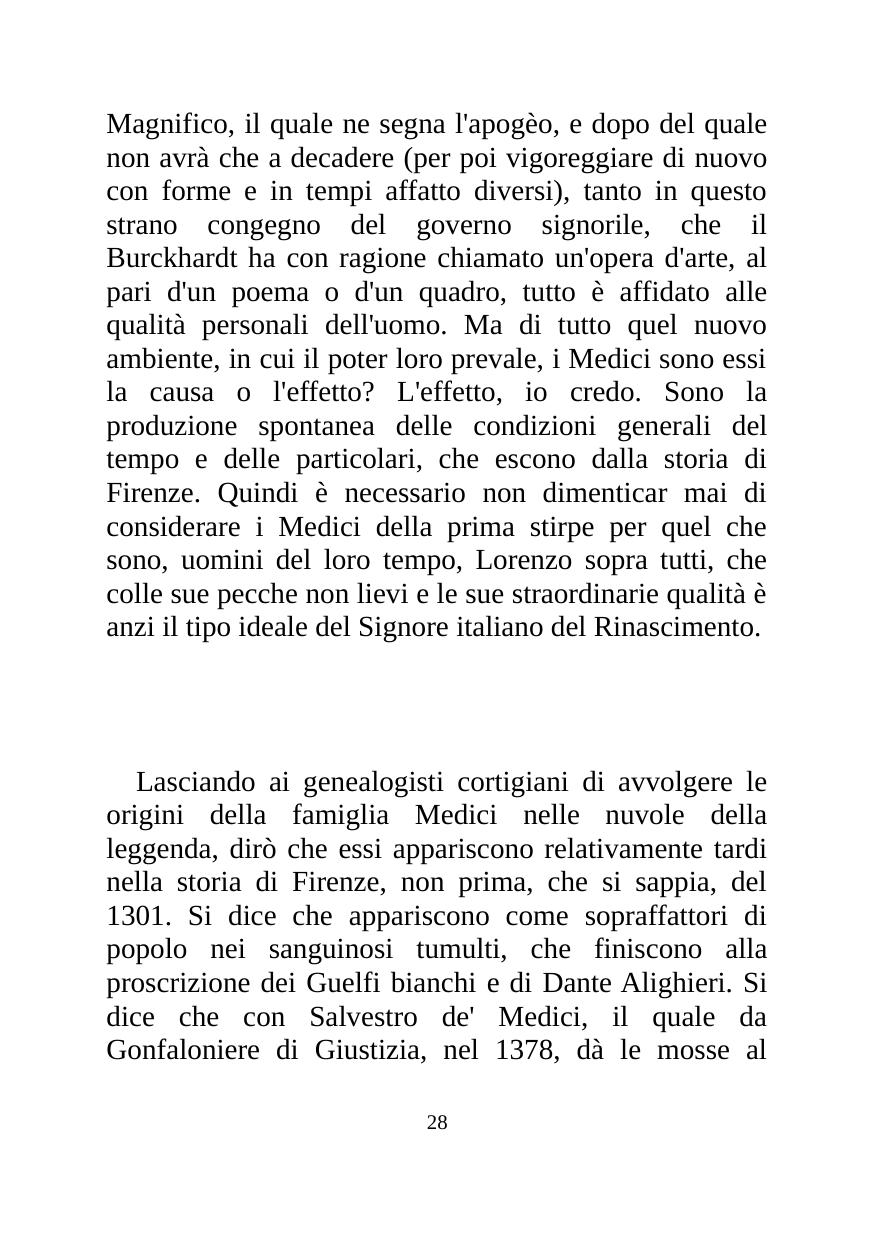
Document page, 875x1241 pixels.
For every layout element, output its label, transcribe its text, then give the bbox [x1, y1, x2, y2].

text Lasciando ai genealogisti cortigiani di avvolgere le origini della famiglia Medici nelle nuvole della leggenda, dirò che essi appariscono relativamente tardi nella storia di Firenze, non prima, che si sappia, del 1301. Si dice che appariscono come sopraffattori di popolo nei sanguinosi tumulti, che finiscono alla proscrizione dei Guelfi bianchi e di Dante Alighieri. Si dice che con Salvestro de' Medici, il quale da Gonfaloniere di Giustizia, nel 1378, dà le mosse al [106, 764, 768, 1066]
text Magnifico, il quale ne segna l'apogèo, e dopo del quale non avrà che a decadere (per poi vigoreggiare di nuovo con forme e in tempi affatto diversi), tanto in questo strano congegno del governo signorile, che il Burckhardt ha con ragione chiamato un'opera d'arte, al pari d'un poema o d'un quadro, tutto è affidato alle qualità personali dell'uomo. Ma di tutto quel nuovo ambiente, in cui il poter loro prevale, i Medici sono essi la causa o l'effetto? L'effetto, io credo. Sono la produzione spontanea delle condizioni generali del tempo e delle particolari, che escono dalla storia di Firenze. Quindi è necessario non dimenticar mai di considerare i Medici della prima stirpe per quel che sono, uomini del loro tempo, Lorenzo sopra tutti, che colle sue pecche non lievi e le sue straordinarie qualità è anzi il tipo ideale del Signore italiano del Rinascimento. [106, 106, 768, 643]
